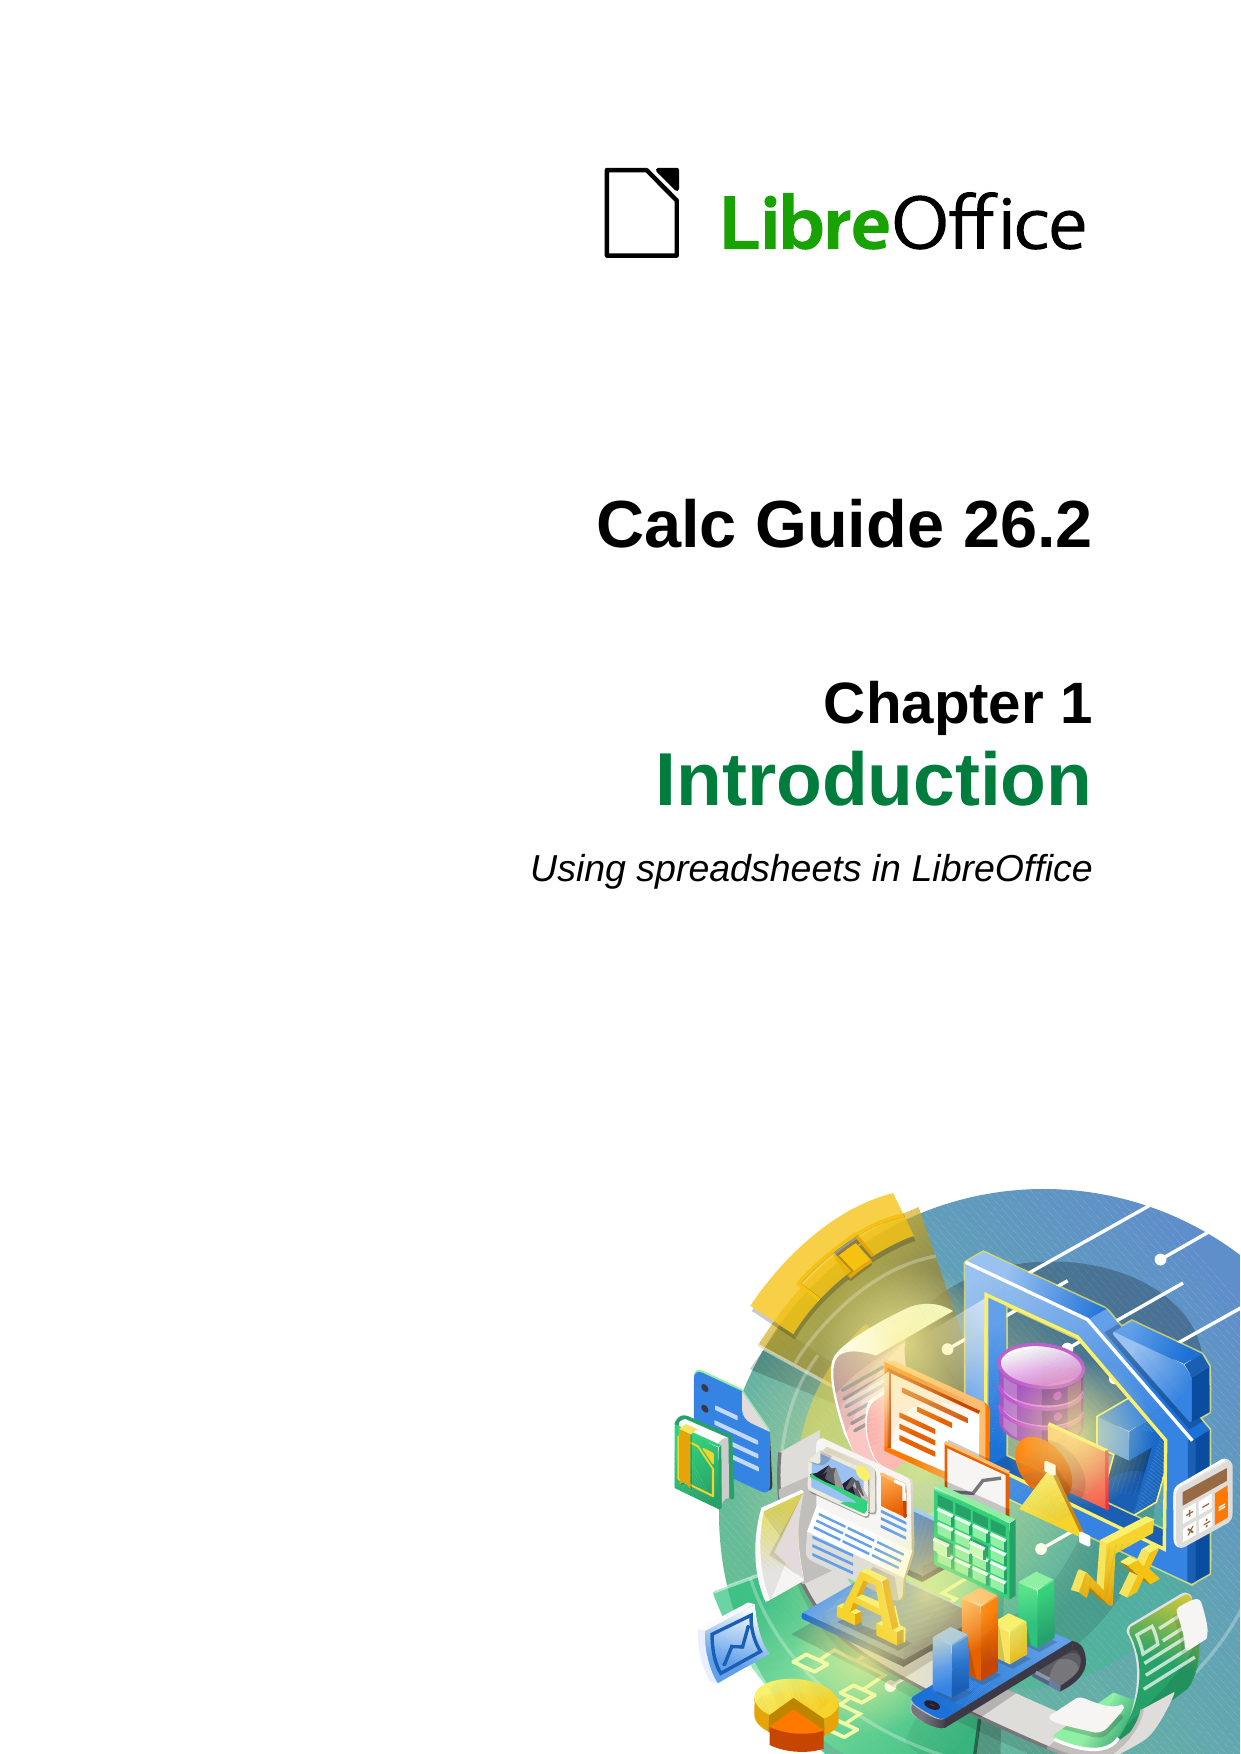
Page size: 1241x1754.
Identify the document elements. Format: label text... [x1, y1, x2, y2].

title Chapter 1 Introduction [177, 668, 1093, 822]
subtitle Using spreadsheets in LibreOffice [177, 846, 1093, 889]
text Calc Guide 26.2 [177, 485, 1093, 562]
text [755, 1678, 792, 1709]
